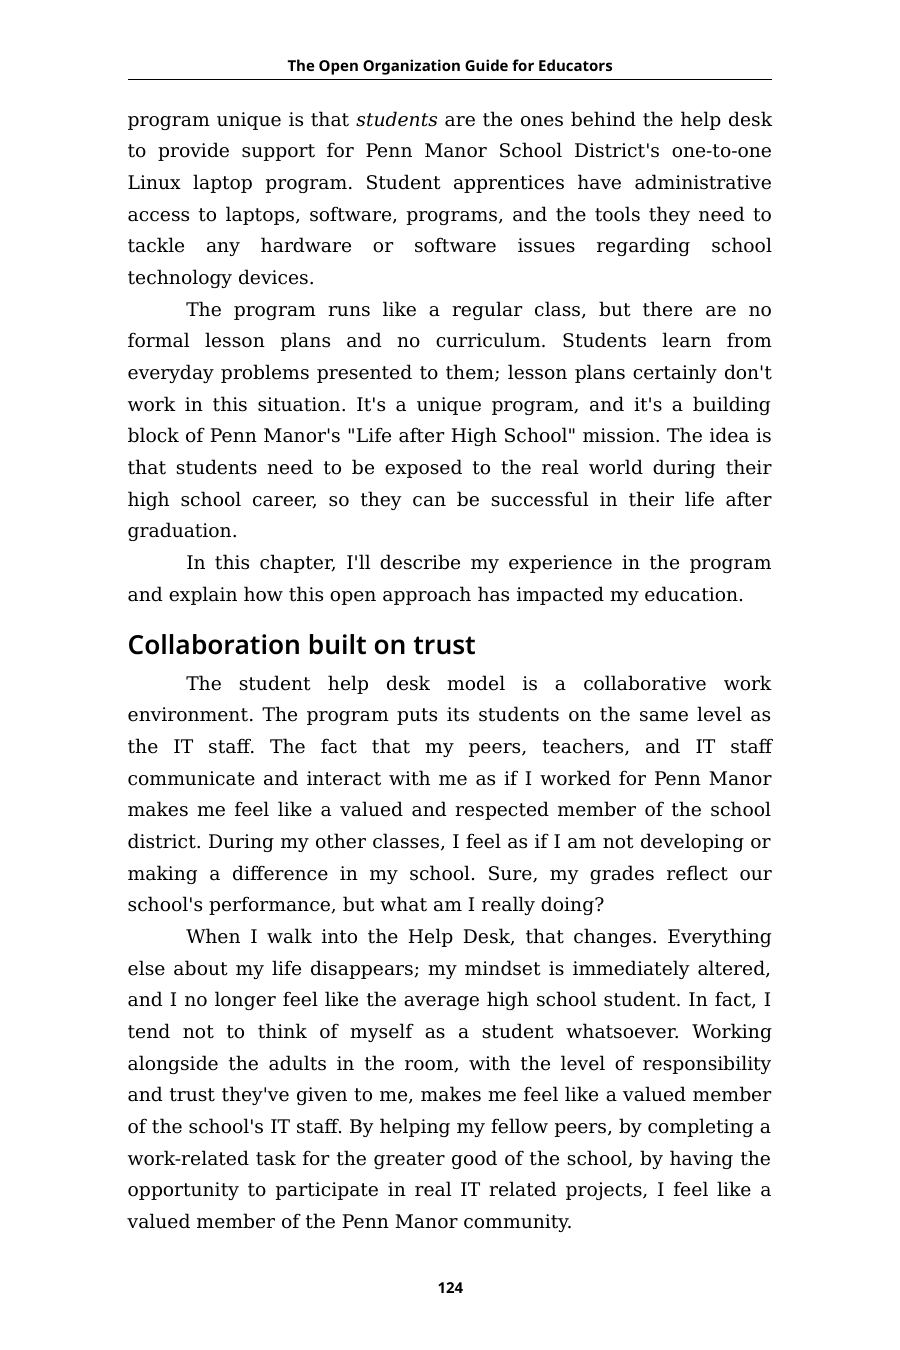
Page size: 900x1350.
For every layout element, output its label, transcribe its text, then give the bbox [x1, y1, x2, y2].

subtitle Collaboration built on trust [127, 630, 772, 660]
text The student help desk model is a collaborative work environment. The program puts its students on the same level as the IT staff. The fact that my peers, teachers, and IT staff communicate and interact with me as if I worked for Penn Manor makes me feel like a valued and respected member of the school district. During my other classes, I feel as if I am not developing or making a difference in my school. Sure, my grades reflect our school's performance, but what am I really doing? [127, 673, 772, 916]
text In this chapter, I'll describe my experience in the program and explain how this open approach has impacted my education. [127, 552, 772, 606]
text The program runs like a regular class, but there are no formal lesson plans and no curriculum. Students learn from everyday problems presented to them; lesson plans certainly don't work in this situation. It's a unique program, and it's a building block of Penn Manor's "Life after High School" mission. The idea is that students need to be exposed to the real world during their high school career, so they can be successful in their life after graduation. [127, 299, 772, 542]
text program unique is that students are the ones behind the help desk to provide support for Penn Manor School District's one-to-one Linux laptop program. Student apprentices have administrative access to laptops, software, programs, and the tools they need to tackle any hardware or software issues regarding school technology devices. [127, 109, 772, 289]
text When I walk into the Help Desk, that changes. Everything else about my life disappears; my mindset is immediately altered, and I no longer feel like the average high school student. In fact, I tend not to think of myself as a student whatsoever. Working alongside the adults in the room, with the level of responsibility and trust they've given to me, makes me feel like a valued member of the school's IT staff. By helping my fellow peers, by completing a work-related task for the greater good of the school, by having the opportunity to participate in real IT related projects, I feel like a valued member of the Penn Manor community. [127, 926, 772, 1233]
